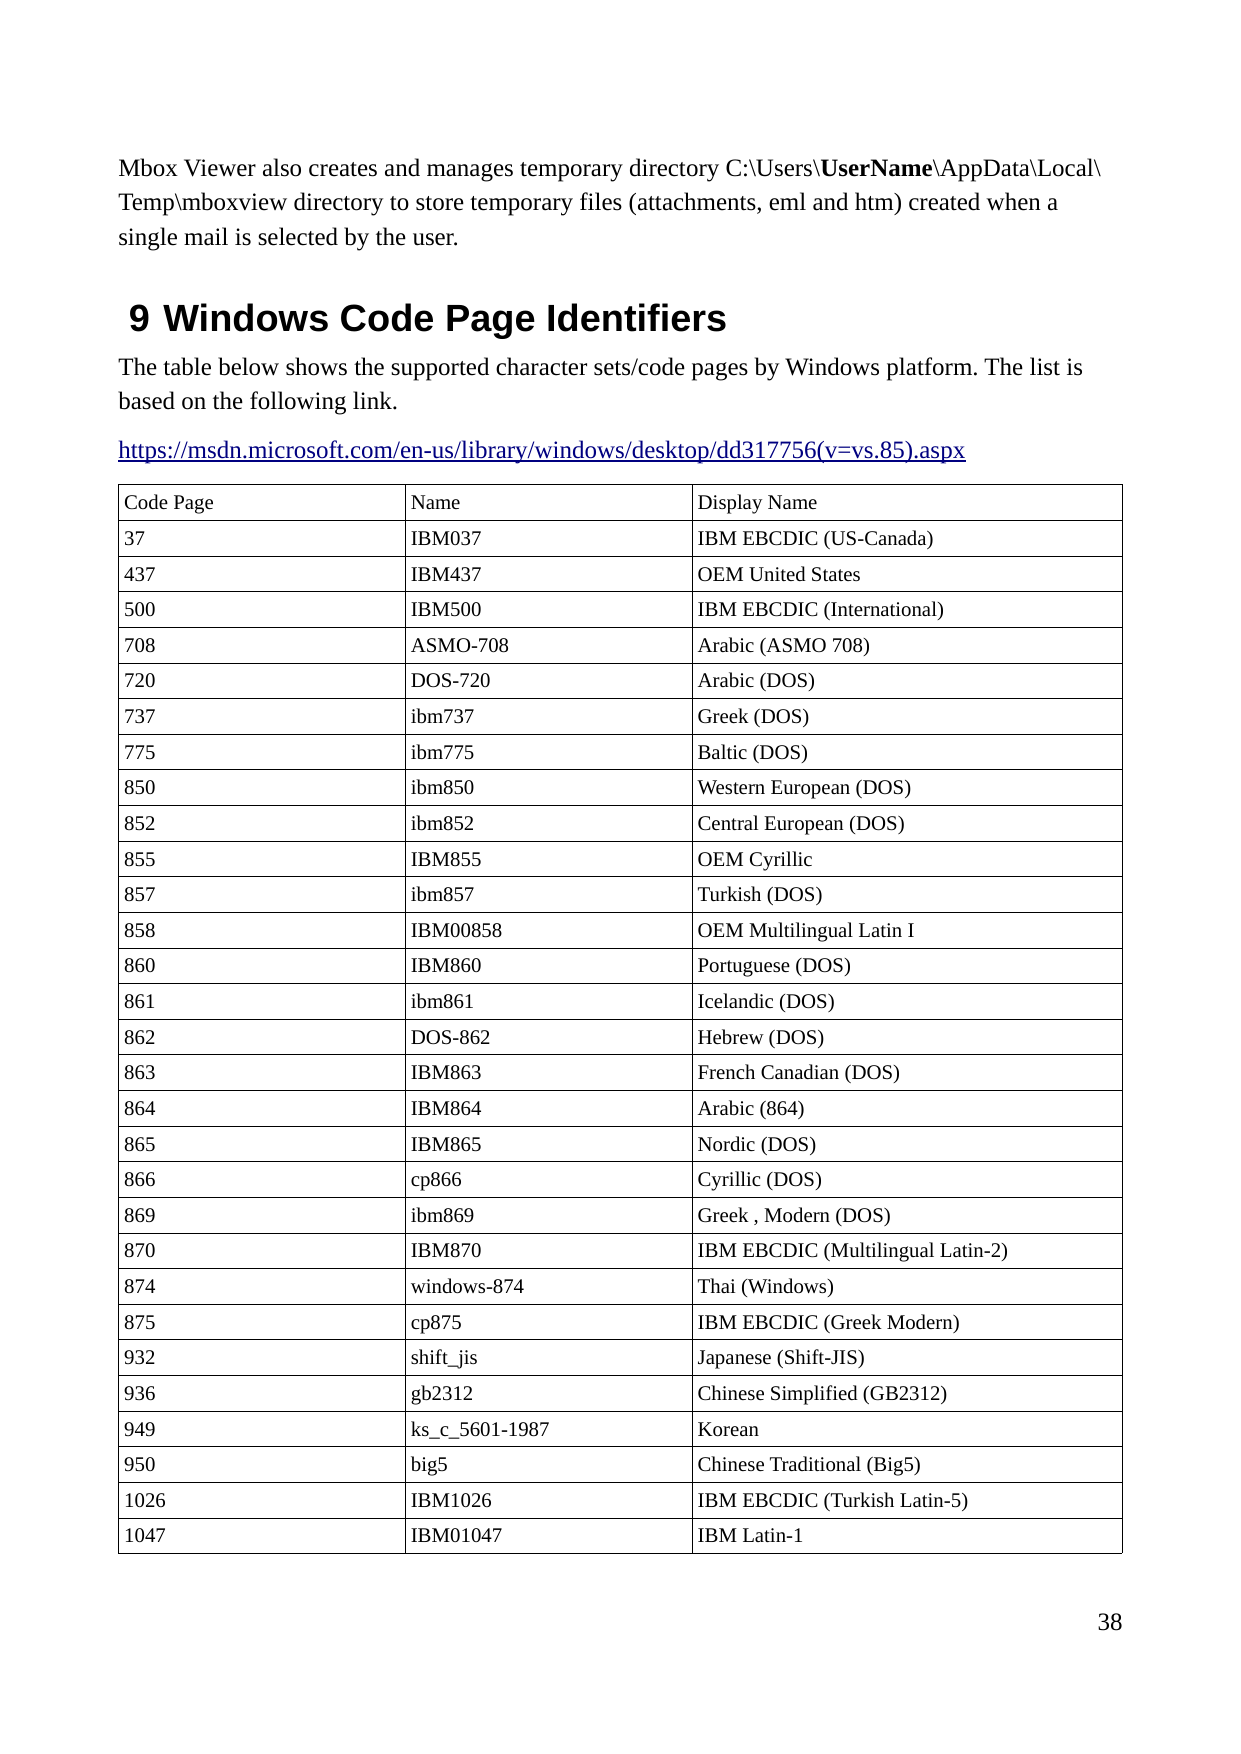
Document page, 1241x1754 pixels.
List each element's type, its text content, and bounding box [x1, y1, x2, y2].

table_cell Korean [693, 1412, 1122, 1446]
table_cell Greek , Modern (DOS) [693, 1198, 1122, 1232]
table_cell cp866 [406, 1162, 692, 1197]
table_cell ibm850 [406, 770, 692, 805]
table_cell 855 [119, 842, 405, 876]
table_cell Western European (DOS) [693, 770, 1122, 805]
table_cell 775 [119, 735, 405, 769]
table_cell IBM EBCDIC (Turkish Latin-5) [693, 1483, 1122, 1517]
table_cell IBM EBCDIC (US-Canada) [693, 521, 1122, 556]
table_cell Turkish (DOS) [693, 877, 1122, 912]
table_cell IBM865 [406, 1127, 692, 1161]
table_cell Baltic (DOS) [693, 735, 1122, 769]
table_cell 862 [119, 1020, 405, 1054]
table_cell ibm737 [406, 699, 692, 734]
table_cell cp875 [406, 1305, 692, 1339]
table_header Name [406, 485, 692, 520]
subtitle Windows Code Page Identifiers [118, 296, 1122, 339]
table_cell ibm775 [406, 735, 692, 769]
table_cell 500 [119, 592, 405, 627]
table_cell Arabic (DOS) [693, 664, 1122, 698]
table_cell Hebrew (DOS) [693, 1020, 1122, 1054]
table_cell 850 [119, 770, 405, 805]
table_cell IBM870 [406, 1234, 692, 1268]
table_cell 936 [119, 1376, 405, 1411]
table_cell 852 [119, 806, 405, 841]
table_cell Central European (DOS) [693, 806, 1122, 841]
table_cell 864 [119, 1091, 405, 1126]
table_cell Portuguese (DOS) [693, 949, 1122, 983]
table_cell IBM855 [406, 842, 692, 876]
table_cell Cyrillic (DOS) [693, 1162, 1122, 1197]
table_cell IBM01047 [406, 1519, 692, 1553]
table_cell Thai (Windows) [693, 1269, 1122, 1304]
table_cell IBM500 [406, 592, 692, 627]
table_cell Icelandic (DOS) [693, 984, 1122, 1019]
table_cell 875 [119, 1305, 405, 1339]
table_cell Japanese (Shift-JIS) [693, 1340, 1122, 1375]
table_cell IBM EBCDIC (Greek Modern) [693, 1305, 1122, 1339]
table_cell ibm852 [406, 806, 692, 841]
table_cell 860 [119, 949, 405, 983]
table_cell 950 [119, 1447, 405, 1482]
table_cell 857 [119, 877, 405, 912]
table_cell IBM863 [406, 1055, 692, 1090]
table_cell IBM00858 [406, 913, 692, 947]
table_cell Nordic (DOS) [693, 1127, 1122, 1161]
text Mbox Viewer also creates and manages temporary directory C:\Users\UserName\AppData\Local\Temp\mboxview directory to store temporary files (attachments, eml and htm) created when a single mail is selected by the user. [118, 118, 1122, 250]
table_cell IBM437 [406, 557, 692, 591]
table_cell 437 [119, 557, 405, 591]
table_cell ibm857 [406, 877, 692, 912]
table_header Display Name [693, 485, 1122, 520]
text The table below shows the supported character sets/code pages by Windows platform. The list is based on the following link. [118, 352, 1122, 415]
table_cell OEM Cyrillic [693, 842, 1122, 876]
table_header Code Page [119, 485, 405, 520]
table_cell 861 [119, 984, 405, 1019]
table_cell shift_jis [406, 1340, 692, 1375]
table_cell IBM Latin-1 [693, 1519, 1122, 1553]
table_cell Chinese Simplified (GB2312) [693, 1376, 1122, 1411]
table_cell Greek (DOS) [693, 699, 1122, 734]
table_cell windows-874 [406, 1269, 692, 1304]
table_cell Arabic (864) [693, 1091, 1122, 1126]
table_cell ibm869 [406, 1198, 692, 1232]
table_cell IBM037 [406, 521, 692, 556]
table_cell 869 [119, 1198, 405, 1232]
table_cell 37 [119, 521, 405, 556]
table_cell IBM EBCDIC (Multilingual Latin-2) [693, 1234, 1122, 1268]
table_cell gb2312 [406, 1376, 692, 1411]
table_cell 866 [119, 1162, 405, 1197]
table_cell 1026 [119, 1483, 405, 1517]
table_cell Chinese Traditional (Big5) [693, 1447, 1122, 1482]
table_cell 932 [119, 1340, 405, 1375]
table_cell IBM860 [406, 949, 692, 983]
table_cell ibm861 [406, 984, 692, 1019]
table_cell DOS-720 [406, 664, 692, 698]
table_cell 865 [119, 1127, 405, 1161]
table_cell French Canadian (DOS) [693, 1055, 1122, 1090]
table_cell 870 [119, 1234, 405, 1268]
table_cell OEM Multilingual Latin I [693, 913, 1122, 947]
table_cell 1047 [119, 1519, 405, 1553]
table_cell Arabic (ASMO 708) [693, 628, 1122, 662]
text https://msdn.microsoft.com/en-us/library/windows/desktop/dd317756(v=vs.85).aspx [118, 435, 1122, 464]
table_cell 863 [119, 1055, 405, 1090]
table_cell OEM United States [693, 557, 1122, 591]
table_cell 737 [119, 699, 405, 734]
table_cell DOS-862 [406, 1020, 692, 1054]
table_cell IBM EBCDIC (International) [693, 592, 1122, 627]
table_cell IBM864 [406, 1091, 692, 1126]
table_cell 708 [119, 628, 405, 662]
table_cell big5 [406, 1447, 692, 1482]
table_cell 720 [119, 664, 405, 698]
table_cell 949 [119, 1412, 405, 1446]
table_cell 874 [119, 1269, 405, 1304]
table_cell ASMO-708 [406, 628, 692, 662]
table_cell IBM1026 [406, 1483, 692, 1517]
table_cell 858 [119, 913, 405, 947]
table_cell ks_c_5601-1987 [406, 1412, 692, 1446]
